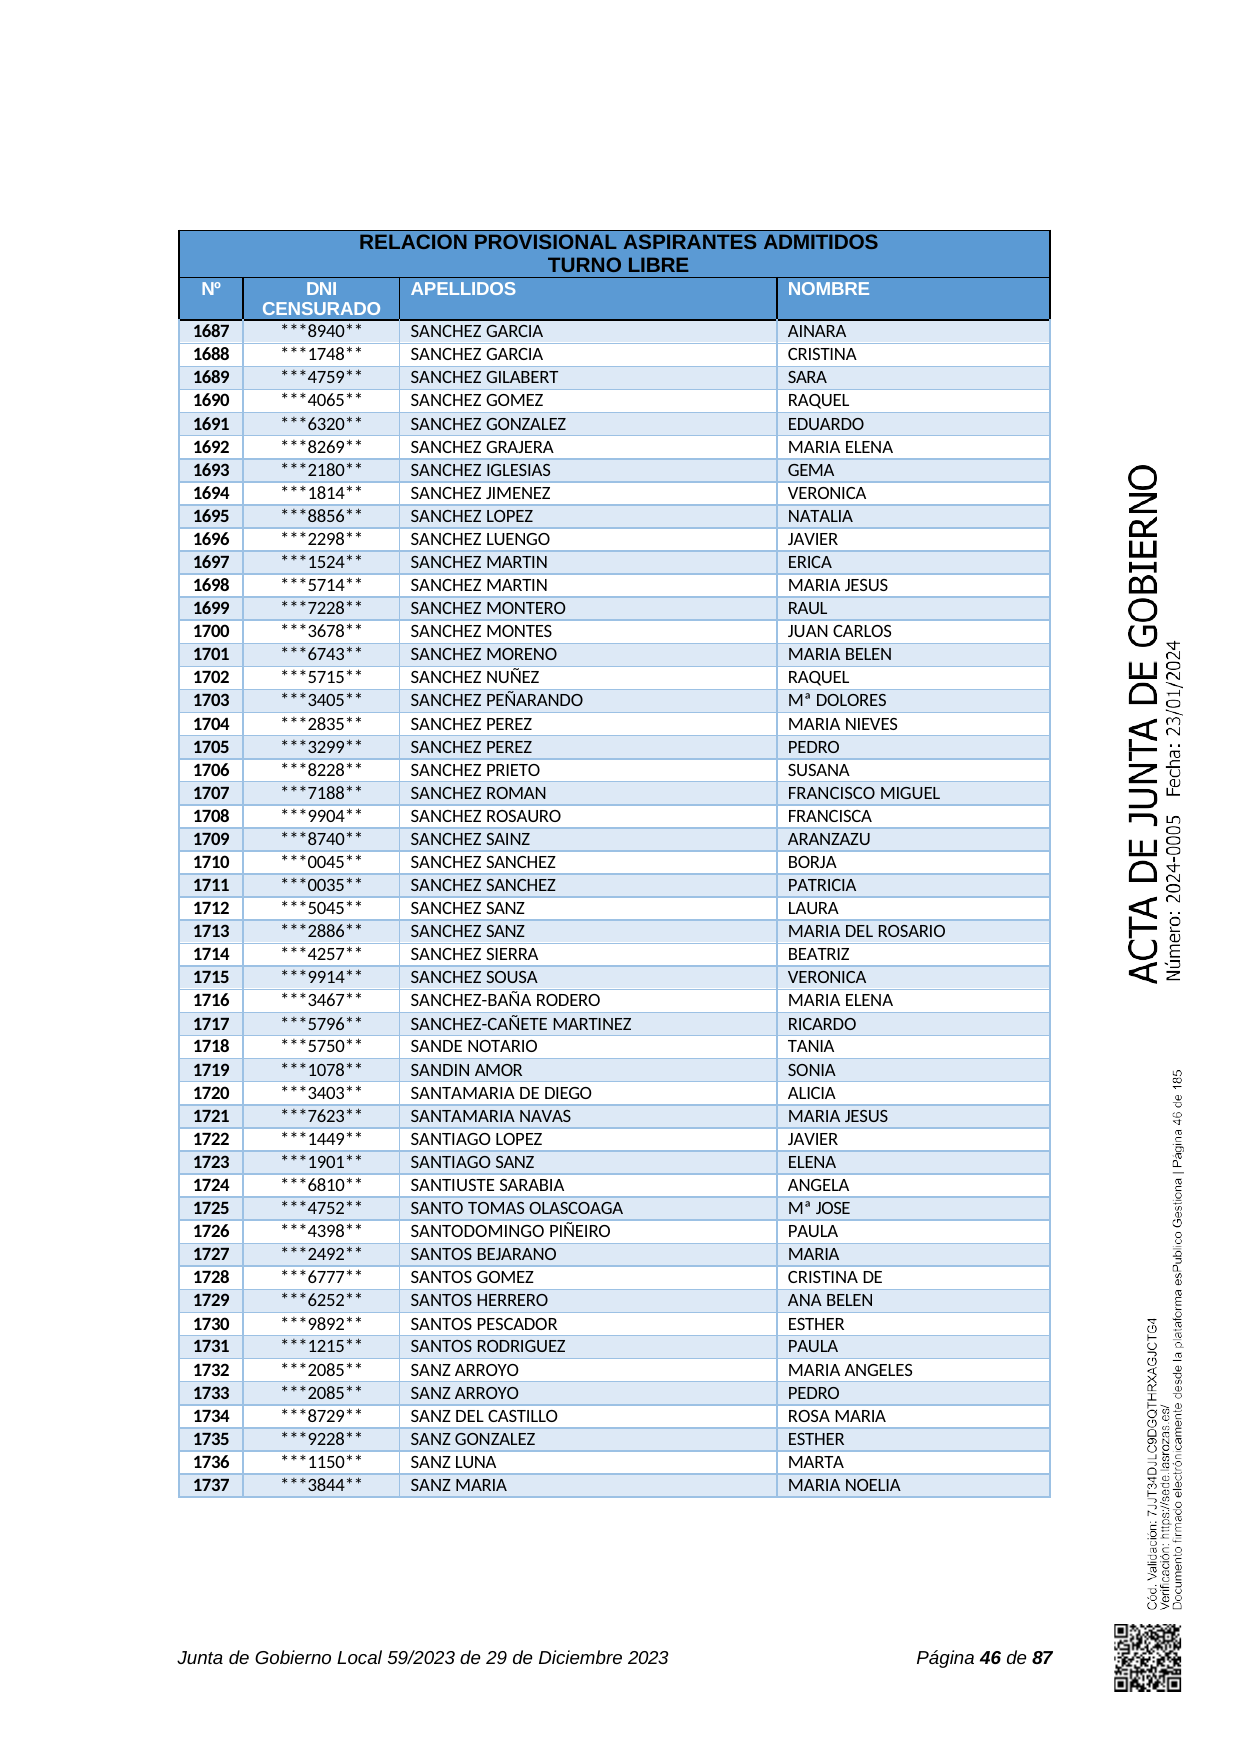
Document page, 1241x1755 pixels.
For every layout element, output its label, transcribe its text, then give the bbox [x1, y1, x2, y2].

table_cell ***4752** [244, 1198, 399, 1219]
table_cell 1696 [180, 529, 242, 550]
table_cell 1731 [180, 1336, 242, 1358]
table_cell 1695 [180, 506, 242, 527]
table_cell SANCHEZ LOPEZ [400, 506, 776, 527]
table_cell APELLIDOS [400, 278, 776, 319]
table_cell ***6320** [244, 413, 399, 435]
table_cell BEATRIZ [778, 944, 1049, 965]
table_cell ***8269** [244, 436, 399, 458]
table_cell 1737 [180, 1475, 242, 1496]
table_cell 1719 [180, 1059, 242, 1081]
table_cell ESTHER [778, 1429, 1049, 1450]
table_cell SARA [778, 367, 1049, 389]
table_cell ***5796** [244, 1013, 399, 1035]
table_cell 1707 [180, 782, 242, 804]
table_cell DNI CENSURADO [244, 278, 399, 319]
table_cell SANCHEZ PRIETO [400, 760, 776, 781]
table_cell 1688 [180, 344, 242, 366]
table_cell 1702 [180, 667, 242, 688]
table_cell SANCHEZ MONTERO [400, 598, 776, 619]
table_cell ***9904** [244, 806, 399, 827]
table_cell ***9228** [244, 1429, 399, 1450]
table_cell ***6743** [244, 644, 399, 666]
table_cell 1705 [180, 736, 242, 758]
table_cell ***9914** [244, 967, 399, 988]
table_cell SANZ GONZALEZ [400, 1429, 776, 1450]
table_cell NATALIA [778, 506, 1049, 527]
table_cell 1736 [180, 1452, 242, 1473]
table_cell SANTIUSTE SARABIA [400, 1175, 776, 1196]
table_cell 1727 [180, 1244, 242, 1265]
table_cell RICARDO [778, 1013, 1049, 1035]
table_cell SUSANA [778, 760, 1049, 781]
table_cell SANTIAGO LOPEZ [400, 1129, 776, 1150]
table_cell ***1901** [244, 1152, 399, 1173]
table_cell ***8228** [244, 760, 399, 781]
table_cell ROSA MARIA [778, 1406, 1049, 1427]
table_cell SANTOS HERRERO [400, 1290, 776, 1312]
table_cell 1697 [180, 552, 242, 573]
table_cell 1708 [180, 806, 242, 827]
table_cell ***8940** [244, 321, 399, 342]
table_cell ***7228** [244, 598, 399, 619]
table_cell RAQUEL [778, 667, 1049, 688]
table_cell SANCHEZ PEREZ [400, 736, 776, 758]
table_cell ***3678** [244, 621, 399, 642]
table_cell 1720 [180, 1082, 242, 1104]
table_cell VERONICA [778, 483, 1049, 504]
table_cell ***0035** [244, 875, 399, 896]
table_cell SANCHEZ GRAJERA [400, 436, 776, 458]
table_cell SANCHEZ PEÑARANDO [400, 690, 776, 712]
table_cell LAURA [778, 898, 1049, 919]
table_cell ***7623** [244, 1106, 399, 1127]
table_cell Mª JOSE [778, 1198, 1049, 1219]
table_cell SANZ DEL CASTILLO [400, 1406, 776, 1427]
table_cell ***7188** [244, 782, 399, 804]
table_cell SANTAMARIA DE DIEGO [400, 1082, 776, 1104]
table_cell 1699 [180, 598, 242, 619]
table_cell CRISTINA [778, 344, 1049, 366]
table_cell SANTOS RODRIGUEZ [400, 1336, 776, 1358]
table_cell SANCHEZ SANZ [400, 921, 776, 942]
table_cell 1721 [180, 1106, 242, 1127]
table_cell 1712 [180, 898, 242, 919]
table_cell TANIA [778, 1036, 1049, 1058]
table_cell SANCHEZ GARCIA [400, 344, 776, 366]
table_cell ***4398** [244, 1221, 399, 1242]
table_cell SANCHEZ PEREZ [400, 713, 776, 735]
table_cell SANTOS GOMEZ [400, 1267, 776, 1288]
table_cell SANCHEZ MORENO [400, 644, 776, 666]
table_cell ***2886** [244, 921, 399, 942]
table_cell 1722 [180, 1129, 242, 1150]
table_cell ***1078** [244, 1059, 399, 1081]
table_cell 1706 [180, 760, 242, 781]
table_cell 1717 [180, 1013, 242, 1035]
table_cell ***5714** [244, 575, 399, 596]
table_cell ***8740** [244, 829, 399, 850]
table_cell SANTAMARIA NAVAS [400, 1106, 776, 1127]
table_cell SANTOS BEJARANO [400, 1244, 776, 1265]
table_cell 1735 [180, 1429, 242, 1450]
table_cell ***6252** [244, 1290, 399, 1312]
table_cell 1711 [180, 875, 242, 896]
table_cell ***2492** [244, 1244, 399, 1265]
table_cell ***1215** [244, 1336, 399, 1358]
table_cell 1691 [180, 413, 242, 435]
table_cell EDUARDO [778, 413, 1049, 435]
table_cell ESTHER [778, 1313, 1049, 1335]
table_cell SANZ LUNA [400, 1452, 776, 1473]
table_cell SANTODOMINGO PIÑEIRO [400, 1221, 776, 1242]
table_cell SANCHEZ GILABERT [400, 367, 776, 389]
table_cell ***1150** [244, 1452, 399, 1473]
table_cell SANCHEZ MARTIN [400, 552, 776, 573]
table_cell 1730 [180, 1313, 242, 1335]
table_cell JAVIER [778, 529, 1049, 550]
table_cell SANCHEZ GONZALEZ [400, 413, 776, 435]
table_cell 1718 [180, 1036, 242, 1058]
table_cell 1690 [180, 390, 242, 412]
table_cell SANTOS PESCADOR [400, 1313, 776, 1335]
table_cell ALICIA [778, 1082, 1049, 1104]
table_cell ***1449** [244, 1129, 399, 1150]
table_cell 1703 [180, 690, 242, 712]
table_cell SANCHEZ LUENGO [400, 529, 776, 550]
table_cell MARIA JESUS [778, 575, 1049, 596]
table_cell 1734 [180, 1406, 242, 1427]
table_cell ***3405** [244, 690, 399, 712]
table_cell CRISTINA DE [778, 1267, 1049, 1288]
table_cell ***6810** [244, 1175, 399, 1196]
table_cell SANCHEZ ROSAURO [400, 806, 776, 827]
table_cell 1729 [180, 1290, 242, 1312]
table_cell BORJA [778, 852, 1049, 873]
table_cell SANCHEZ MONTES [400, 621, 776, 642]
table_cell SANCHEZ ROMAN [400, 782, 776, 804]
table_cell ANA BELEN [778, 1290, 1049, 1312]
table_cell MARIA ANGELES [778, 1359, 1049, 1381]
table_cell 1716 [180, 990, 242, 1012]
table_cell MARIA JESUS [778, 1106, 1049, 1127]
table_cell ***2298** [244, 529, 399, 550]
table_cell ***3467** [244, 990, 399, 1012]
table_cell SONIA [778, 1059, 1049, 1081]
table_cell PAULA [778, 1221, 1049, 1242]
table_cell RAUL [778, 598, 1049, 619]
table_cell ***2835** [244, 713, 399, 735]
table_cell PAULA [778, 1336, 1049, 1358]
table_cell ELENA [778, 1152, 1049, 1173]
table_cell PATRICIA [778, 875, 1049, 896]
table_cell ANGELA [778, 1175, 1049, 1196]
table_header RELACION PROVISIONAL ASPIRANTES ADMITIDOS TURNO LIBRE [180, 231, 1049, 277]
table_cell GEMA [778, 460, 1049, 481]
table_cell NOMBRE [778, 278, 1049, 319]
table_cell SANCHEZ IGLESIAS [400, 460, 776, 481]
table_cell MARIA NIEVES [778, 713, 1049, 735]
table_cell 1723 [180, 1152, 242, 1173]
table_cell ***1814** [244, 483, 399, 504]
table_cell SANZ MARIA [400, 1475, 776, 1496]
table_cell 1726 [180, 1221, 242, 1242]
table_cell ***4257** [244, 944, 399, 965]
table_cell SANCHEZ-CAÑETE MARTINEZ [400, 1013, 776, 1035]
table_cell 1700 [180, 621, 242, 642]
table_cell 1687 [180, 321, 242, 342]
table_cell ***2085** [244, 1359, 399, 1381]
table_cell 1715 [180, 967, 242, 988]
table_cell 1692 [180, 436, 242, 458]
table_cell ERICA [778, 552, 1049, 573]
table_cell PEDRO [778, 1382, 1049, 1404]
table_cell ***3403** [244, 1082, 399, 1104]
table_cell ***5750** [244, 1036, 399, 1058]
table_cell ***1748** [244, 344, 399, 366]
table_cell ***8729** [244, 1406, 399, 1427]
table_cell SANCHEZ SAINZ [400, 829, 776, 850]
table_cell ***1524** [244, 552, 399, 573]
table_cell 1724 [180, 1175, 242, 1196]
table_cell 1704 [180, 713, 242, 735]
table_cell SANCHEZ SIERRA [400, 944, 776, 965]
table_cell SANDE NOTARIO [400, 1036, 776, 1058]
table_cell ***0045** [244, 852, 399, 873]
table_cell ***5045** [244, 898, 399, 919]
table_cell SANCHEZ MARTIN [400, 575, 776, 596]
table_cell SANCHEZ SANCHEZ [400, 875, 776, 896]
table_cell Nº [180, 278, 242, 319]
table_cell AINARA [778, 321, 1049, 342]
table_cell 1710 [180, 852, 242, 873]
table_cell ***2085** [244, 1382, 399, 1404]
table_cell SANCHEZ JIMENEZ [400, 483, 776, 504]
table_cell MARIA ELENA [778, 990, 1049, 1012]
table_cell ***5715** [244, 667, 399, 688]
table_cell SANTO TOMAS OLASCOAGA [400, 1198, 776, 1219]
table_cell SANCHEZ-BAÑA RODERO [400, 990, 776, 1012]
table_cell ARANZAZU [778, 829, 1049, 850]
table_cell 1709 [180, 829, 242, 850]
table_cell SANZ ARROYO [400, 1359, 776, 1381]
table_cell MARIA [778, 1244, 1049, 1265]
table_cell ***2180** [244, 460, 399, 481]
table_cell ***6777** [244, 1267, 399, 1288]
table_cell ***3844** [244, 1475, 399, 1496]
table_cell 1733 [180, 1382, 242, 1404]
table_cell ***3299** [244, 736, 399, 758]
table_cell FRANCISCA [778, 806, 1049, 827]
table_cell 1698 [180, 575, 242, 596]
table_cell RAQUEL [778, 390, 1049, 412]
table_cell SANCHEZ SANZ [400, 898, 776, 919]
table_cell ***9892** [244, 1313, 399, 1335]
table_cell ***4759** [244, 367, 399, 389]
table_cell MARIA BELEN [778, 644, 1049, 666]
table_cell 1693 [180, 460, 242, 481]
table_cell 1714 [180, 944, 242, 965]
table_cell JUAN CARLOS [778, 621, 1049, 642]
table_cell VERONICA [778, 967, 1049, 988]
table_cell MARIA DEL ROSARIO [778, 921, 1049, 942]
table_cell PEDRO [778, 736, 1049, 758]
table_cell SANDIN AMOR [400, 1059, 776, 1081]
table_cell 1689 [180, 367, 242, 389]
table_cell 1728 [180, 1267, 242, 1288]
table_cell Mª DOLORES [778, 690, 1049, 712]
table_cell SANCHEZ SOUSA [400, 967, 776, 988]
table_cell 1694 [180, 483, 242, 504]
table_cell ***4065** [244, 390, 399, 412]
table_cell SANTIAGO SANZ [400, 1152, 776, 1173]
table_cell FRANCISCO MIGUEL [778, 782, 1049, 804]
table_cell 1713 [180, 921, 242, 942]
table_cell 1701 [180, 644, 242, 666]
table_cell 1725 [180, 1198, 242, 1219]
table_cell SANCHEZ GARCIA [400, 321, 776, 342]
table_cell ***8856** [244, 506, 399, 527]
table_cell SANZ ARROYO [400, 1382, 776, 1404]
table_cell JAVIER [778, 1129, 1049, 1150]
table_cell MARIA ELENA [778, 436, 1049, 458]
table_cell SANCHEZ NUÑEZ [400, 667, 776, 688]
table_cell SANCHEZ GOMEZ [400, 390, 776, 412]
table_cell SANCHEZ SANCHEZ [400, 852, 776, 873]
table_cell MARIA NOELIA [778, 1475, 1049, 1496]
table_cell 1732 [180, 1359, 242, 1381]
table_cell MARTA [778, 1452, 1049, 1473]
